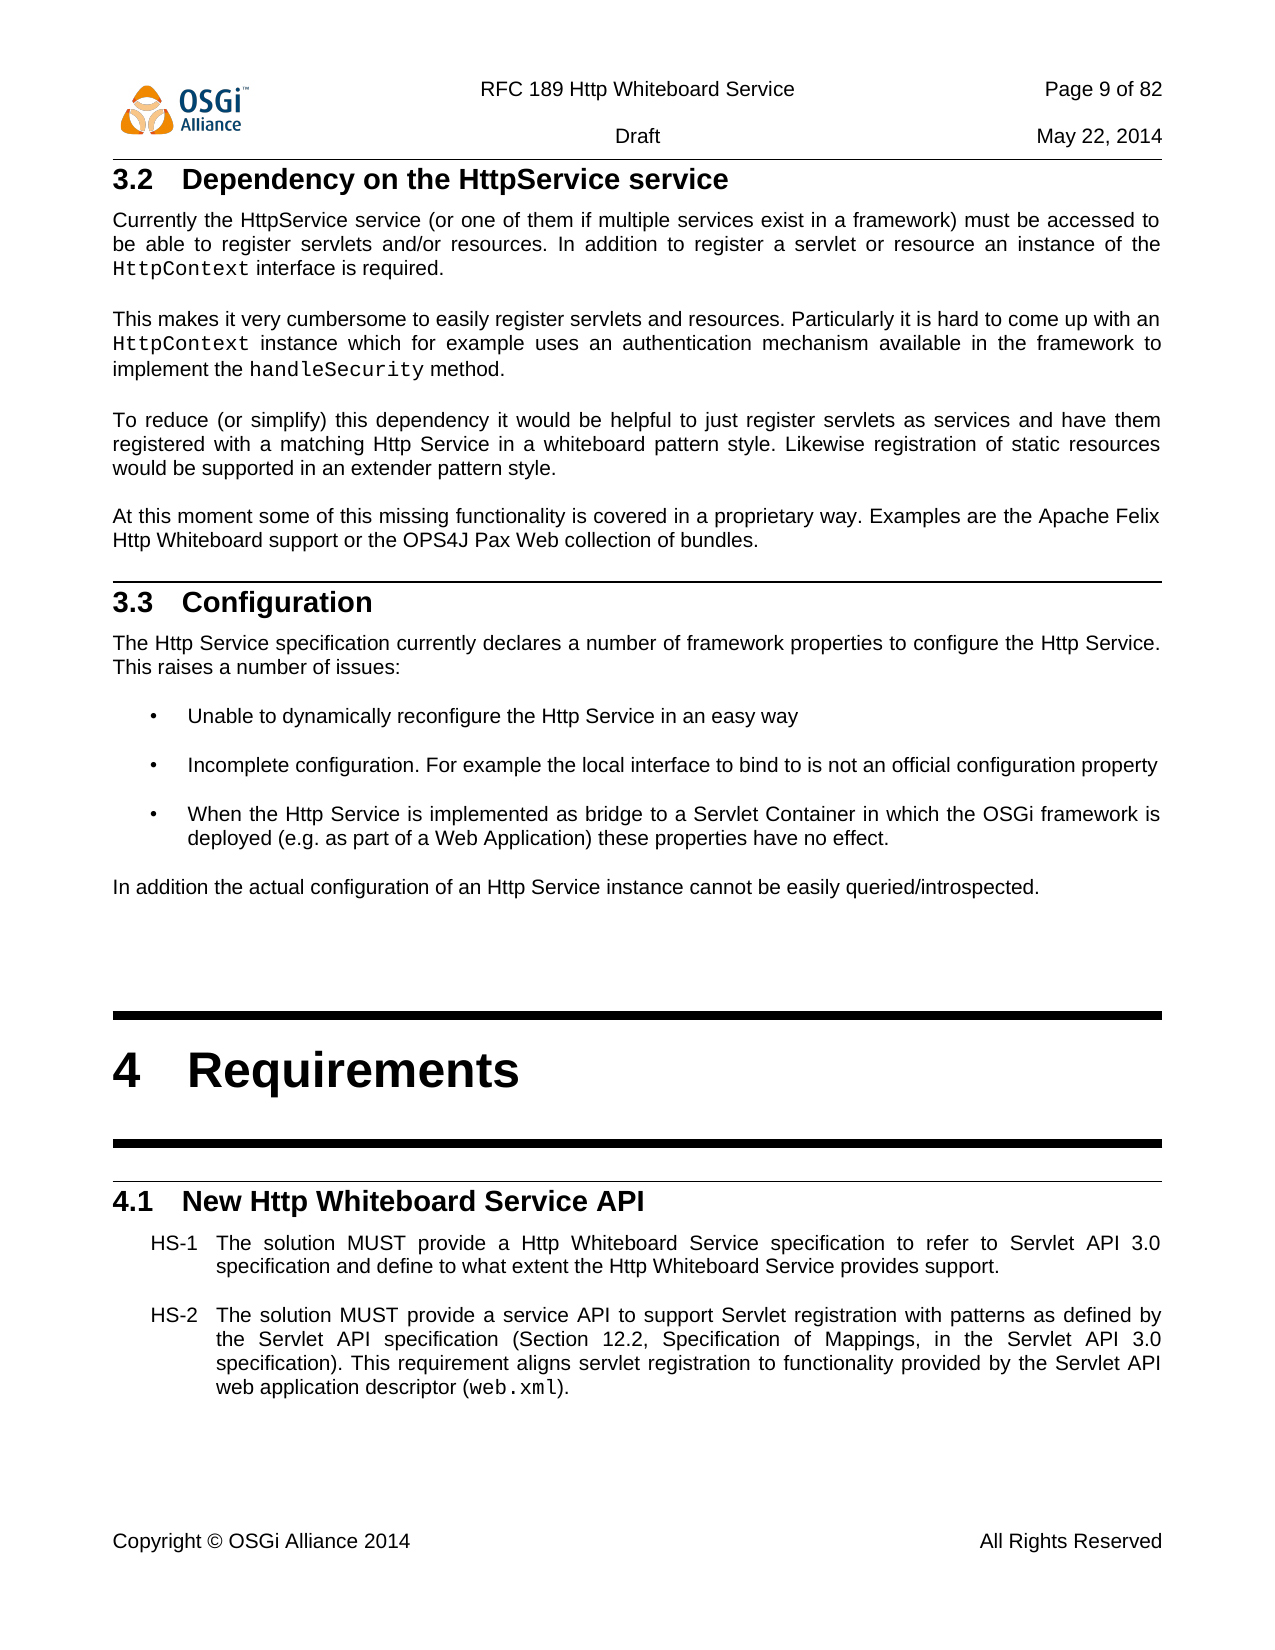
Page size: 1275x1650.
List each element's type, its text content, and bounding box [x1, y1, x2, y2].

text The Http Service specification currently declares a number of framework properties to configure the Http Service. This raises a number of issues: [112, 631, 1162, 678]
list Unable to dynamically reconfigure the Http Service in an easy way [150, 703, 1162, 728]
subtitle Dependency on the HttpService service [112, 160, 1162, 196]
text At this moment some of this missing functionality is covered in a proprietary way. Examples are the Apache Felix Http Whiteboard support or the OPS4J Pax Web collection of bundles. [112, 504, 1162, 552]
subtitle Configuration [112, 582, 1162, 618]
list Incomplete configuration. For example the local interface to bind to is not an official configuration property [150, 753, 1162, 777]
subtitle New Http Whiteboard Service API [112, 1182, 1162, 1218]
list The solution MUST provide a Http Whiteboard Service specification to refer to Servlet API 3.0 specification and define to what extent the Http Whiteboard Service provides support. [150, 1230, 1162, 1278]
list When the Http Service is implemented as bridge to a Servlet Container in which the OSGi framework is deployed (e.g. as part of a Web Application) these properties have no effect. [150, 802, 1162, 850]
text In addition the actual configuration of an Http Service instance cannot be easily queried/introspected. [112, 875, 1162, 899]
subtitle Requirements [112, 1012, 1162, 1148]
list The solution MUST provide a service API to support Servlet registration with patterns as defined by the Servlet API specification (Section 12.2, Specification of Mappings, in the Servlet API 3.0 specification). This requirement aligns servlet registration to functionality provided by the Servlet API web application descriptor (web.xml). [150, 1303, 1162, 1401]
text To reduce (or simplify) this dependency it would be helpful to just register servlets as services and have them registered with a matching Http Service in a whiteboard pattern style. Likewise registration of static resources would be supported in an extender pattern style. [112, 407, 1162, 479]
text This makes it very cumbersome to easily register servlets and resources. Particularly it is hard to come up with an HttpContext instance which for example uses an authentication mechanism available in the framework to implement the handleSecurity method. [112, 307, 1162, 382]
text Currently the HttpService service (or one of them if multiple services exist in a framework) must be accessed to be able to register servlets and/or resources. In addition to register a servlet or resource an instance of the HttpContext interface is required. [112, 208, 1162, 282]
picture [113, 78, 257, 142]
